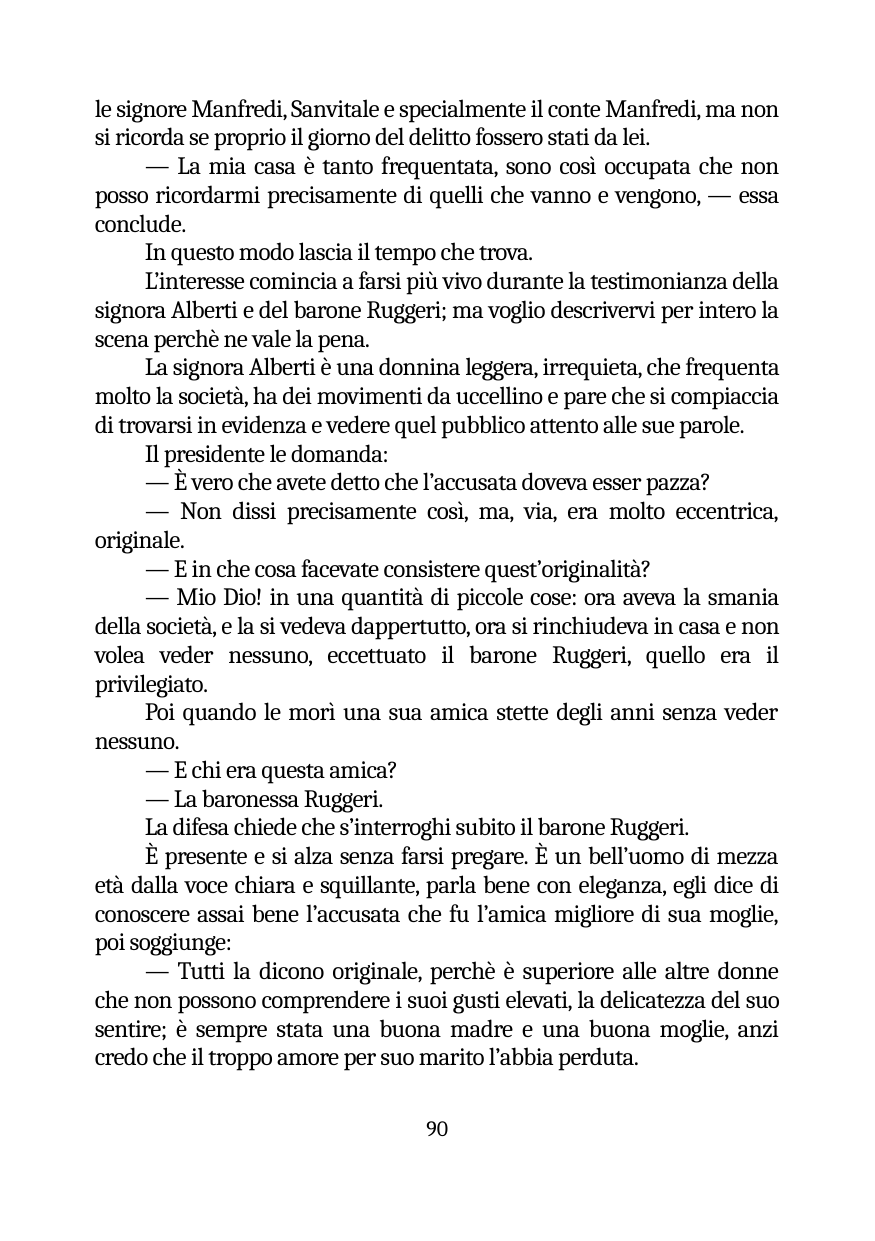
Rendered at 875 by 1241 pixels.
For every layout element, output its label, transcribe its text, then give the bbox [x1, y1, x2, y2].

text — Non dissi precisamente così, ma, via, era molto eccentrica, originale. [94, 497, 779, 554]
text La difesa chiede che s’interroghi subito il barone Ruggeri. [94, 813, 779, 842]
text La signora Alberti è una donnina leggera, irrequieta, che frequenta molto la società, ha dei movimenti da uccellino e pare che si compiaccia di trovarsi in evidenza e vedere quel pubblico attento alle sue parole. [94, 353, 779, 439]
text le signore Manfredi, Sanvitale e specialmente il conte Manfredi, ma non si ricorda se proprio il giorno del delitto fossero stati da lei. [94, 94, 779, 152]
text Il presidente le domanda: [94, 439, 779, 468]
text — Tutti la dicono originale, perchè è superiore alle altre donne che non possono comprendere i suoi gusti elevati, la delicatezza del suo sentire; è sempre stata una buona madre e una buona moglie, anzi credo che il troppo amore per suo marito l’abbia perduta. [94, 957, 779, 1072]
text — E in che cosa facevate consistere quest’originalità? [94, 554, 779, 583]
text — E chi era questa amica? [94, 756, 779, 784]
text — È vero che avete detto che l’accusata doveva esser pazza? [94, 468, 779, 497]
text L’interesse comincia a farsi più vivo durante la testimonianza della signora Alberti e del barone Ruggeri; ma voglio descrivervi per intero la scena perchè ne vale la pena. [94, 267, 779, 353]
text È presente e si alza senza farsi pregare. È un bell’uomo di mezza età dalla voce chiara e squillante, parla bene con eleganza, egli dice di conoscere assai bene l’accusata che fu l’amica migliore di sua moglie, poi soggiunge: [94, 842, 779, 957]
text — Mio Dio! in una quantità di piccole cose: ora aveva la smania della società, e la si vedeva dappertutto, ora si rinchiudeva in casa e non volea veder nessuno, eccettuato il barone Ruggeri, quello era il privilegiato. [94, 583, 779, 698]
text — La mia casa è tanto frequentata, sono così occupata che non posso ricordarmi precisamente di quelli che vanno e vengono, — essa conclude. [94, 152, 779, 238]
text In questo modo lascia il tempo che trova. [94, 238, 779, 267]
text Poi quando le morì una sua amica stette degli anni senza veder nessuno. [94, 698, 779, 756]
text — La baronessa Ruggeri. [94, 784, 779, 813]
